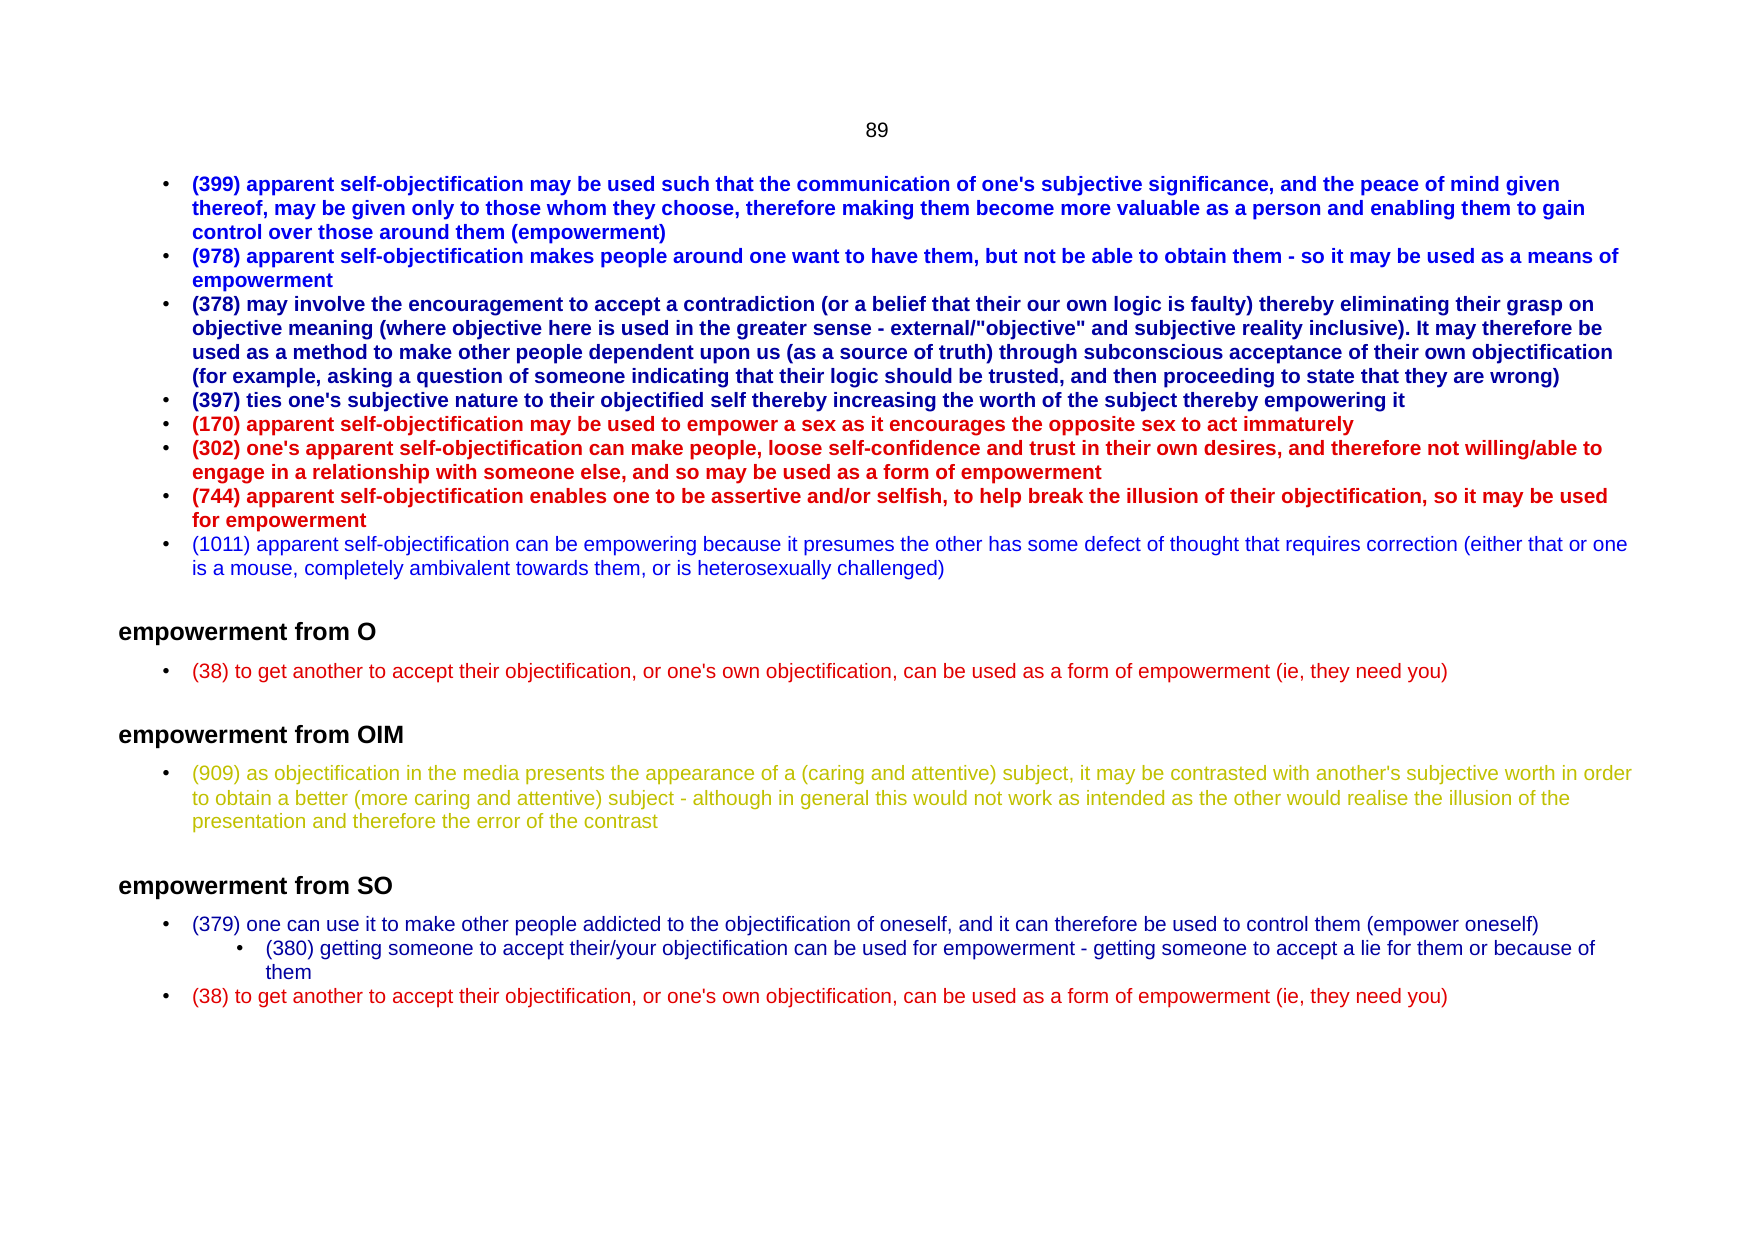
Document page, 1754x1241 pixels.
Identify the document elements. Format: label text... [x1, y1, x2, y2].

subtitle empowerment from O [118, 617, 1636, 646]
list (302) one's apparent self-objectification can make people, loose self-confidence and trust in their own desires, and therefore not willing/able to engage in a relationship with someone else, and so may be used as a form of empowerment [162, 436, 1636, 484]
list (744) apparent self-objectification enables one to be assertive and/or selfish, to help break the illusion of their objectification, so it may be used for empowerment [162, 484, 1636, 532]
subtitle empowerment from SO [118, 871, 1636, 899]
list (170) apparent self-objectification may be used to empower a sex as it encourages the opposite sex to act immaturely [162, 412, 1636, 436]
list (909) as objectification in the media presents the appearance of a (caring and attentive) subject, it may be contrasted with another's subjective worth in order to obtain a better (more caring and attentive) subject - although in general this would not work as intended as the other would realise the illusion of the presentation and therefore the error of the contrast [162, 761, 1636, 833]
list (1011) apparent self-objectification can be empowering because it presumes the other has some defect of thought that requires correction (either that or one is a mouse, completely ambivalent towards them, or is heterosexually challenged) [162, 532, 1636, 580]
list (397) ties one's subjective nature to their objectified self thereby increasing the worth of the subject thereby empowering it [162, 387, 1636, 412]
list (399) apparent self-objectification may be used such that the communication of one's subjective significance, and the peace of mind given thereof, may be given only to those whom they choose, therefore making them become more valuable as a person and enabling them to gain control over those around them (empowerment) [162, 172, 1636, 243]
subtitle empowerment from OIM [118, 720, 1636, 749]
list (38) to get another to accept their objectification, or one's own objectification, can be used as a form of empowerment (ie, they need you) [162, 658, 1636, 682]
list (380) getting someone to accept their/your objectification can be used for empowerment - getting someone to accept a lie for them or because of them [236, 936, 1636, 984]
list (38) to get another to accept their objectification, or one's own objectification, can be used as a form of empowerment (ie, they need you) [162, 984, 1636, 1008]
list (378) may involve the encouragement to accept a contradiction (or a belief that their our own logic is faulty) thereby eliminating their grasp on objective meaning (where objective here is used in the greater sense - external/"objective" and subjective reality inclusive). It may therefore be used as a method to make other people dependent upon us (as a source of truth) through subconscious acceptance of their own objectification (for example, asking a question of someone indicating that their logic should be trusted, and then proceeding to state that they are wrong) [162, 292, 1636, 387]
list (978) apparent self-objectification makes people around one want to have them, but not be able to obtain them - so it may be used as a means of empowerment [162, 243, 1636, 292]
list (379) one can use it to make other people addicted to the objectification of oneself, and it can therefore be used to control them (empower oneself) [162, 912, 1636, 936]
